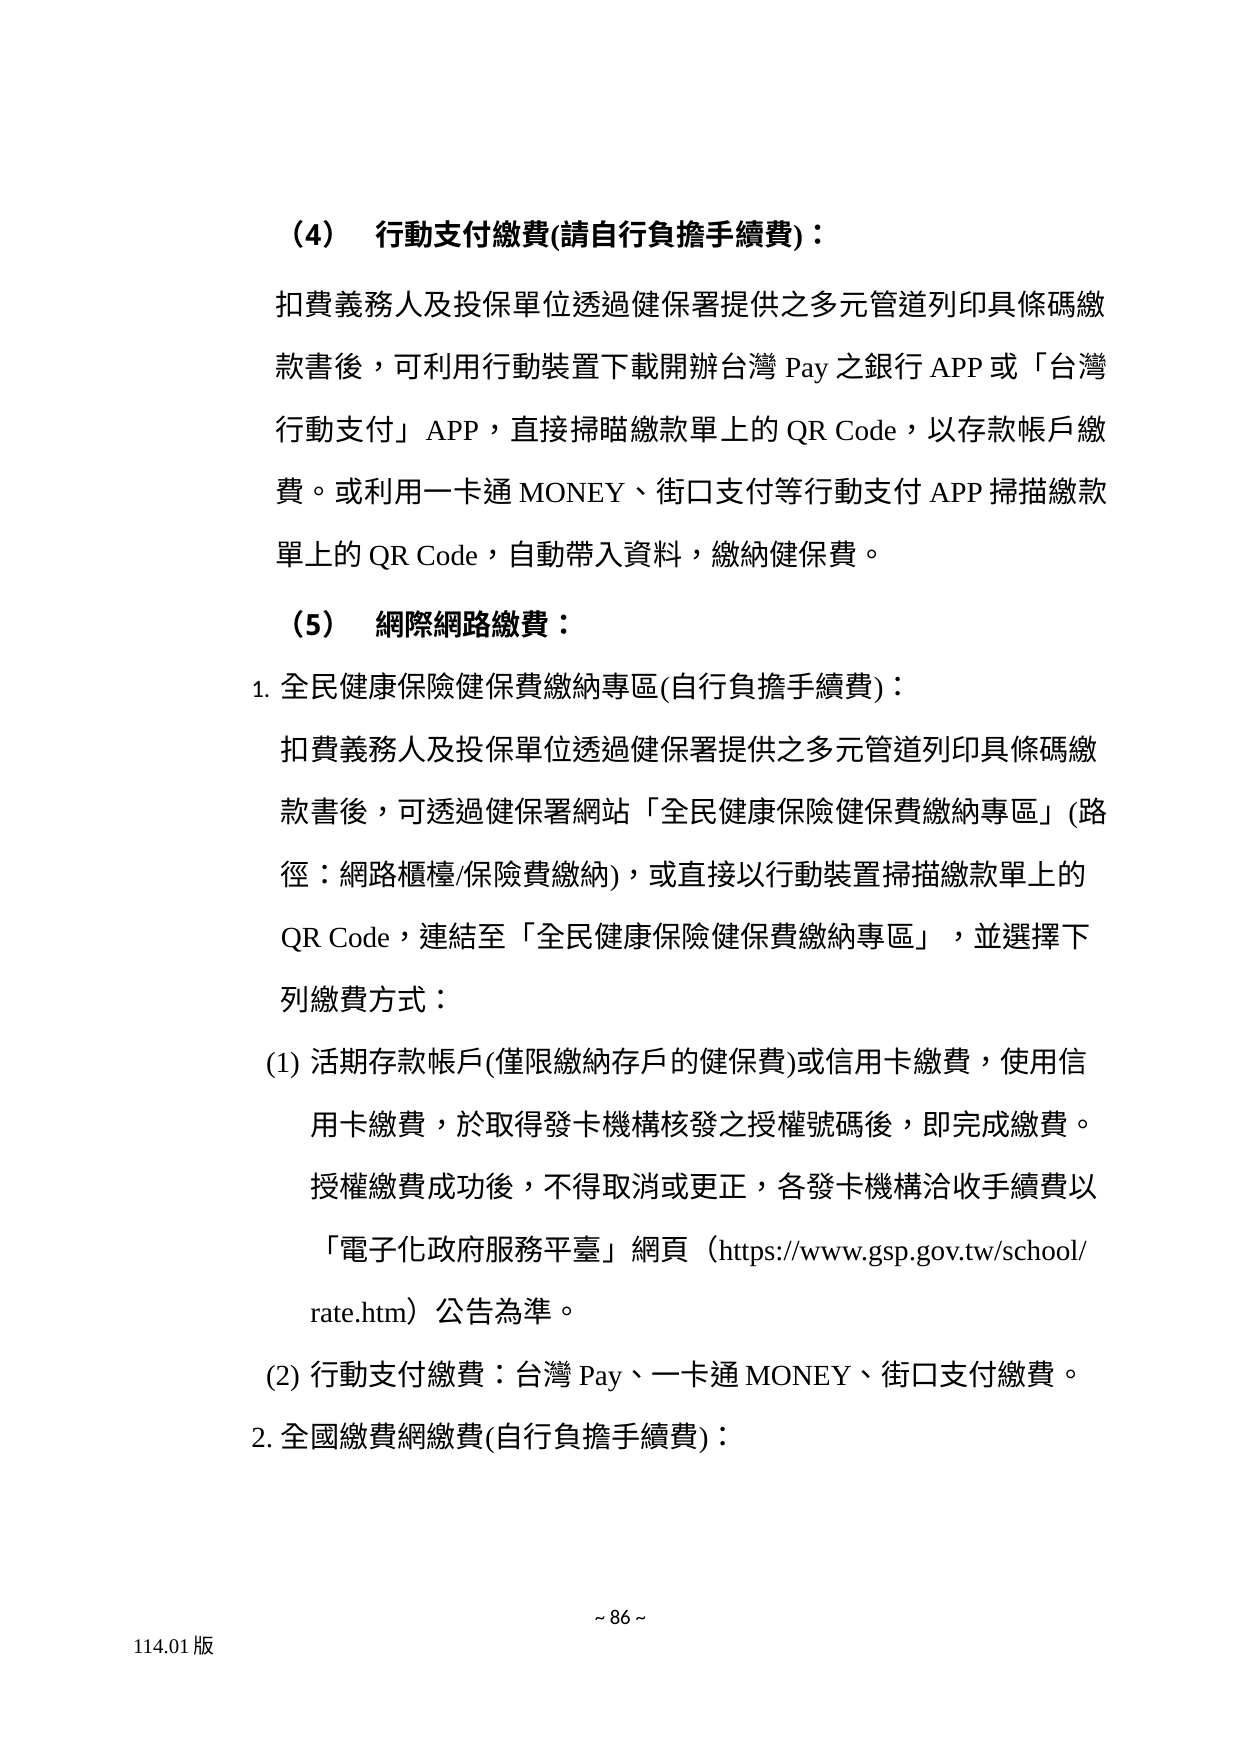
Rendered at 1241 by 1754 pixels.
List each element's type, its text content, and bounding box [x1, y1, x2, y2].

list 活期存款帳戶(僅限繳納存戶的健保費)或信用卡繳費，使用信用卡繳費，於取得發卡機構核發之授權號碼後，即完成繳費。授權繳費成功後，不得取消或更正，各發卡機構洽收手續費以「電子化政府服務平臺」網頁（https://www.gsp.gov.tw/school/rate.htm）公告為準。 [266, 1018, 1107, 1331]
text 扣費義務人及投保單位透過健保署提供之多元管道列印具條碼繳款書後，可利用行動裝置下載開辦台灣Pay之銀行APP或「台灣行動支付」APP，直接掃瞄繳款單上的QR Code，以存款帳戶繳費。或利用一卡通MONEY、街口支付等行動支付APP掃描繳款單上的QR Code，自動帶入資料，繳納健保費。 [275, 261, 1107, 573]
list 行動支付繳費：台灣Pay、一卡通MONEY、街口支付繳費。 [266, 1331, 1107, 1393]
list 行動支付繳費(請自行負擔手續費)： [275, 191, 1107, 253]
list 全民健康保險健保費繳納專區(自行負擔手續費)： 扣費義務人及投保單位透過健保署提供之多元管道列印具條碼繳款書後，可透過健保署網站「全民健康保險健保費繳納專區」(路徑：網路櫃檯/保險費繳納)，或直接以行動裝置掃描繳款單上的QR Code，連結至「全民健康保險健保費繳納專區」，並選擇下列繳費方式： [251, 643, 1107, 1018]
list 網際網路繳費： [275, 581, 1107, 643]
list 全國繳費網繳費(自行負擔手續費)： [251, 1393, 1107, 1456]
